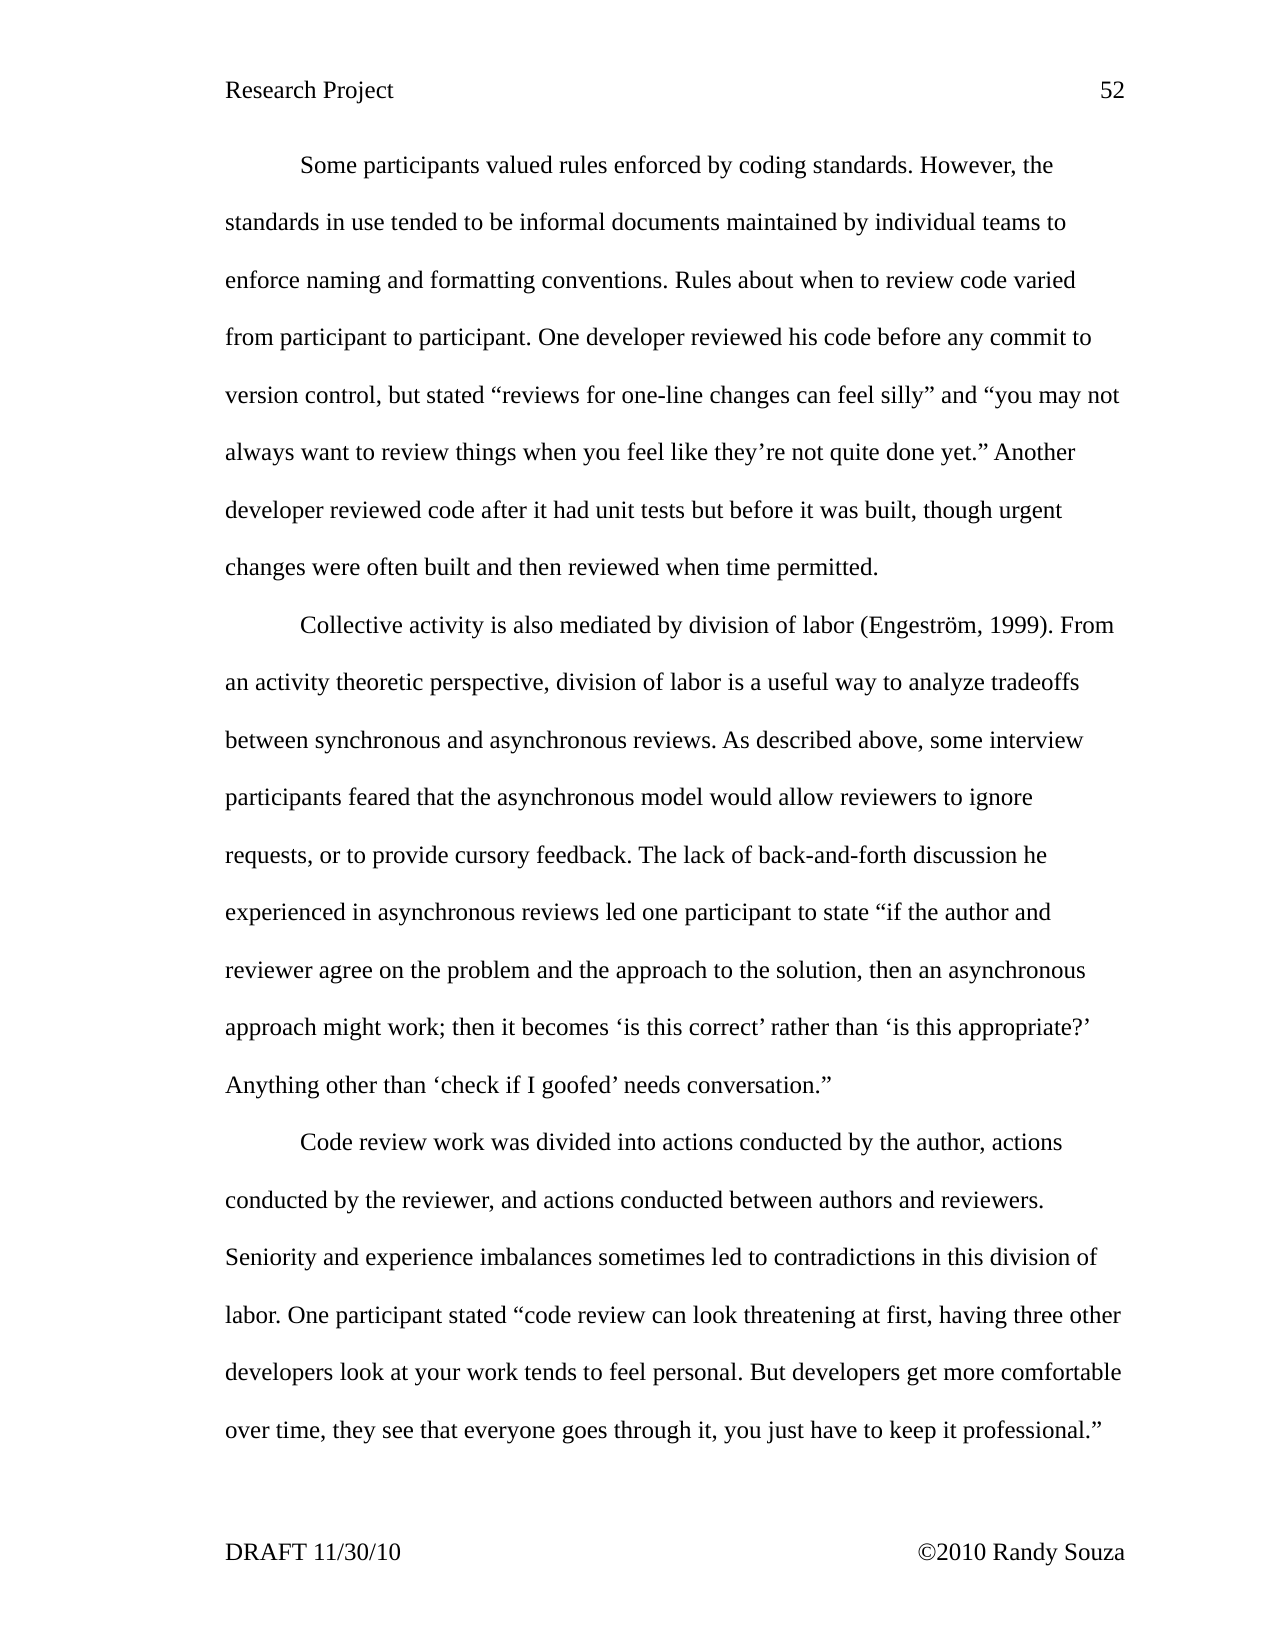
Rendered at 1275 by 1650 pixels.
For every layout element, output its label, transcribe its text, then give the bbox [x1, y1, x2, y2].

text Code review work was divided into actions conducted by the author, actions conducted by the reviewer, and actions conducted between authors and reviewers. Seniority and experience imbalances sometimes led to contradictions in this division of labor. One participant stated “code review can look threatening at first, having three other developers look at your work tends to feel personal. But developers get more comfortable over time, they see that everyone goes through it, you just have to keep it professional.” [225, 1127, 1125, 1444]
text Collective activity is also mediated by division of labor (Engeström, 1999). From an activity theoretic perspective, division of labor is a useful way to analyze tradeoffs between synchronous and asynchronous reviews. As described above, some interview participants feared that the asynchronous model would allow reviewers to ignore requests, or to provide cursory feedback. The lack of back-and-forth discussion he experienced in asynchronous reviews led one participant to state “if the author and reviewer agree on the problem and the approach to the solution, then an asynchronous approach might work; then it becomes ‘is this correct’ rather than ‘is this appropriate?’ Anything other than ‘check if I goofed’ needs conversation.” [225, 610, 1125, 1099]
text Some participants valued rules enforced by coding standards. However, the standards in use tended to be informal documents maintained by individual teams to enforce naming and formatting conventions. Rules about when to review code varied from participant to participant. One developer reviewed his code before any commit to version control, but stated “reviews for one-line changes can feel silly” and “you may not always want to review things when you feel like they’re not quite done yet.” Another developer reviewed code after it had unit tests but before it was built, though urgent changes were often built and then reviewed when time permitted. [225, 150, 1125, 581]
